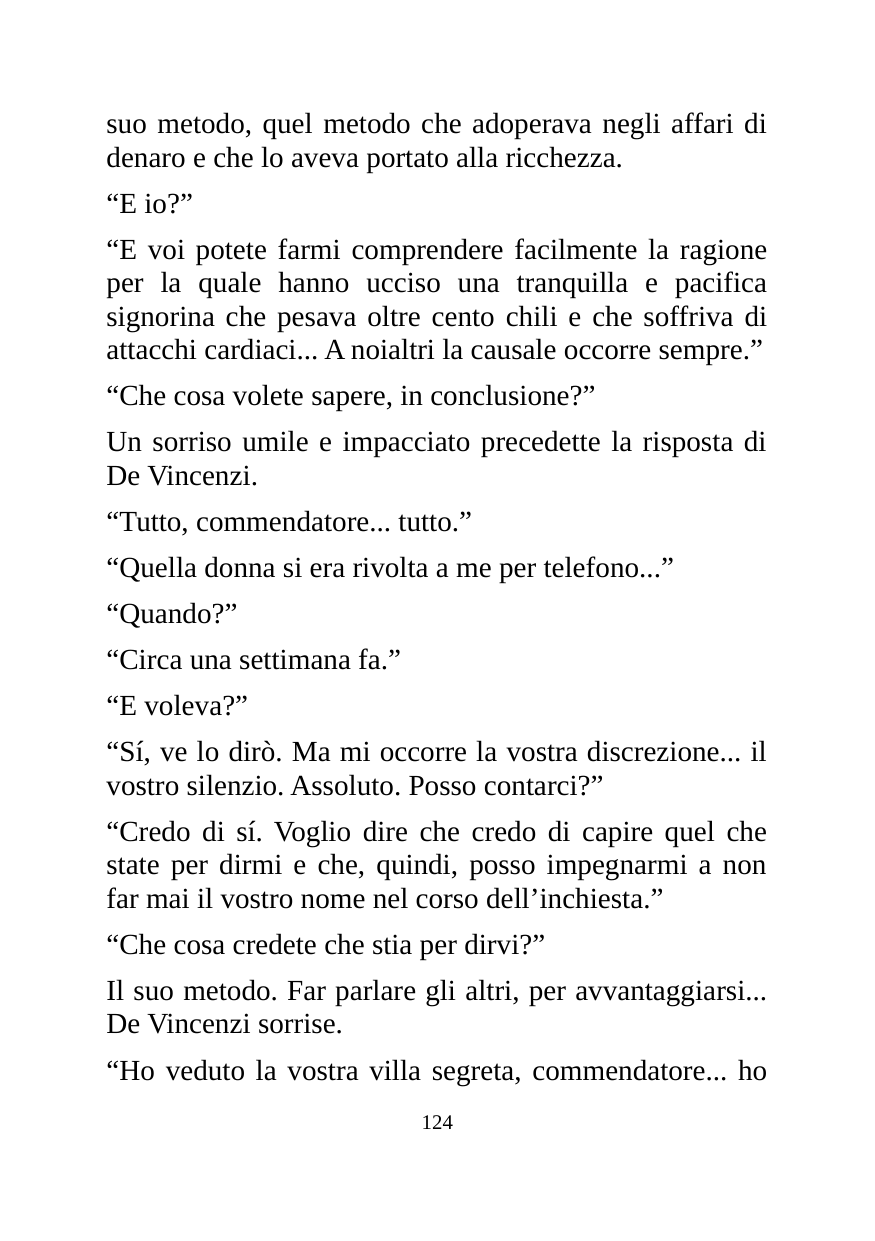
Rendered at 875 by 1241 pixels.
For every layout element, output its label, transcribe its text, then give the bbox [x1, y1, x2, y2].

text “Che cosa credete che stia per dirvi?” [106, 927, 768, 961]
text “Tutto, commendatore... tutto.” [106, 504, 768, 538]
text “Quella donna si era rivolta a me per telefono...” [106, 550, 768, 584]
text “Circa una settimana fa.” [106, 642, 768, 676]
text “Che cosa volete sapere, in conclusione?” [106, 378, 768, 412]
text suo metodo, quel metodo che adoperava negli affari di denaro e che lo aveva portato alla ricchezza. [106, 106, 768, 173]
text Il suo metodo. Far parlare gli altri, per avvantaggiarsi... De Vincenzi sorrise. [106, 973, 768, 1040]
text “Ho veduto la vostra villa segreta, commendatore... ho [106, 1053, 768, 1086]
text “E voi potete farmi comprendere facilmente la ragione per la quale hanno ucciso una tranquilla e pacifica signorina che pesava oltre cento chili e che soffriva di attacchi cardiaci... A noialtri la causale occorre sempre.” [106, 232, 768, 366]
text “E io?” [106, 186, 768, 219]
text “Quando?” [106, 596, 768, 630]
text Un sorriso umile e impacciato precedette la risposta di De Vincenzi. [106, 424, 768, 492]
text “E voleva?” [106, 688, 768, 722]
text “Sí, ve lo dirò. Ma mi occorre la vostra discrezione... il vostro silenzio. Assoluto. Posso contarci?” [106, 734, 768, 801]
text “Credo di sí. Voglio dire che credo di capire quel che state per dirmi e che, quindi, posso impegnarmi a non far mai il vostro nome nel corso dell’inchiesta.” [106, 814, 768, 914]
